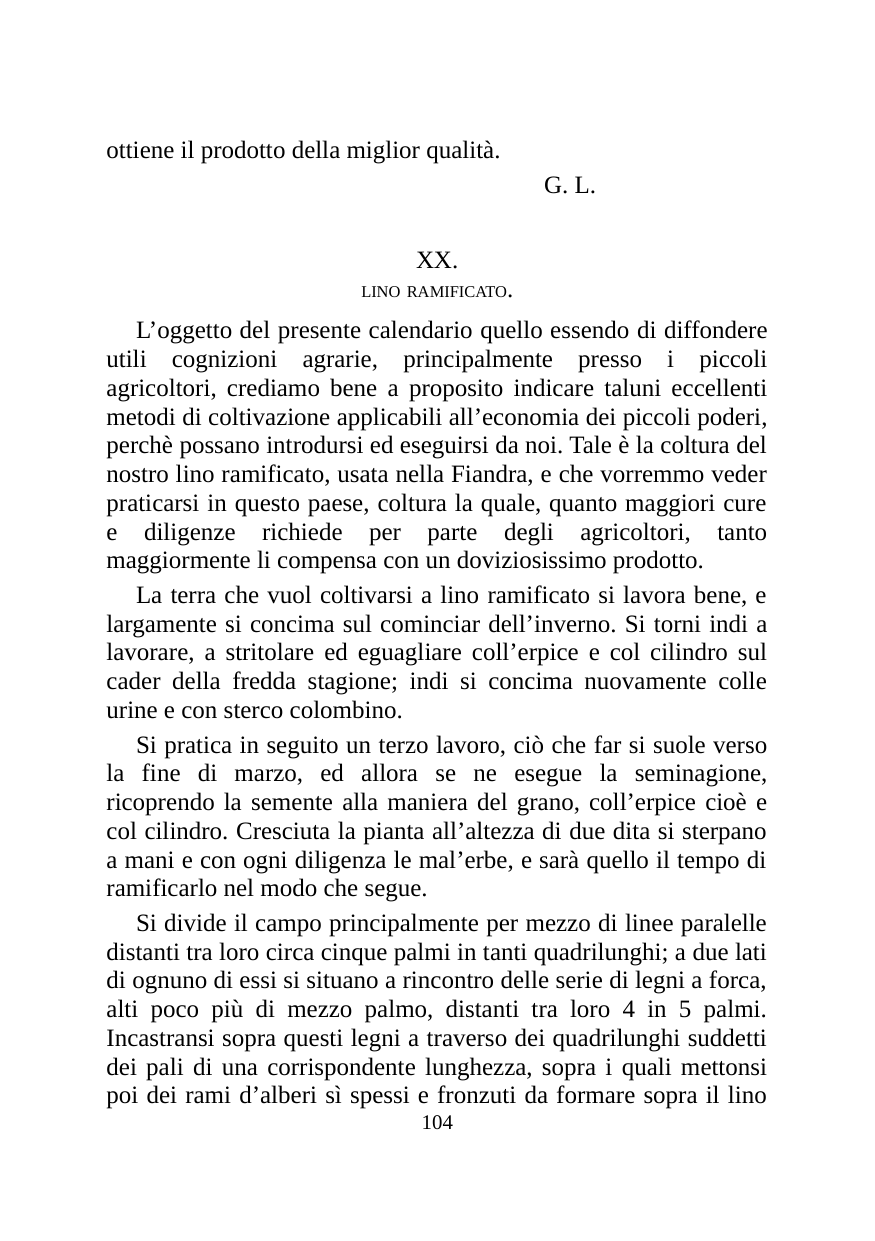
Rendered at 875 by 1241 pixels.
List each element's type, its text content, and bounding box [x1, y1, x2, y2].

subtitle XX. lino ramificato. [106, 245, 768, 303]
text Si divide il campo principalmente per mezzo di linee paralelle distanti tra loro circa cinque palmi in tanti quadrilunghi; a due lati di ognuno di essi si situano a rincontro delle serie di legni a forca, alti poco più di mezzo palmo, distanti tra loro 4 in 5 palmi. Incastransi sopra questi legni a traverso dei quadrilunghi suddetti dei pali di una corrispondente lunghezza, sopra i quali mettonsi poi dei rami d’alberi sì spessi e fronzuti da formare sopra il lino [106, 908, 768, 1109]
text La terra che vuol coltivarsi a lino ramificato si lavora bene, e largamente si concima sul cominciar dell’inverno. Si torni indi a lavorare, a stritolare ed eguagliare coll’erpice e col cilindro sul cader della fredda stagione; indi si concima nuovamente colle urine e con sterco colombino. [106, 580, 768, 724]
text G. L. [372, 170, 768, 198]
text ottiene il prodotto della miglior qualità. [106, 135, 768, 164]
text L’oggetto del presente calendario quello essendo di diffondere utili cognizioni agrarie, principalmente presso i piccoli agricoltori, crediamo bene a proposito indicare taluni eccellenti metodi di coltivazione applicabili all’economia dei piccoli poderi, perchè possano introdursi ed eseguirsi da noi. Tale è la coltura del nostro lino ramificato, usata nella Fiandra, e che vorremmo veder praticarsi in questo paese, coltura la quale, quanto maggiori cure e diligenze richiede per parte degli agricoltori, tanto maggiormente li compensa con un doviziosissimo prodotto. [106, 315, 768, 574]
text Si pratica in seguito un terzo lavoro, ciò che far si suole verso la fine di marzo, ed allora se ne esegue la seminagione, ricoprendo la semente alla maniera del grano, coll’erpice cioè e col cilindro. Cresciuta la pianta all’altezza di due dita si sterpano a mani e con ogni diligenza le mal’erbe, e sarà quello il tempo di ramificarlo nel modo che segue. [106, 730, 768, 902]
